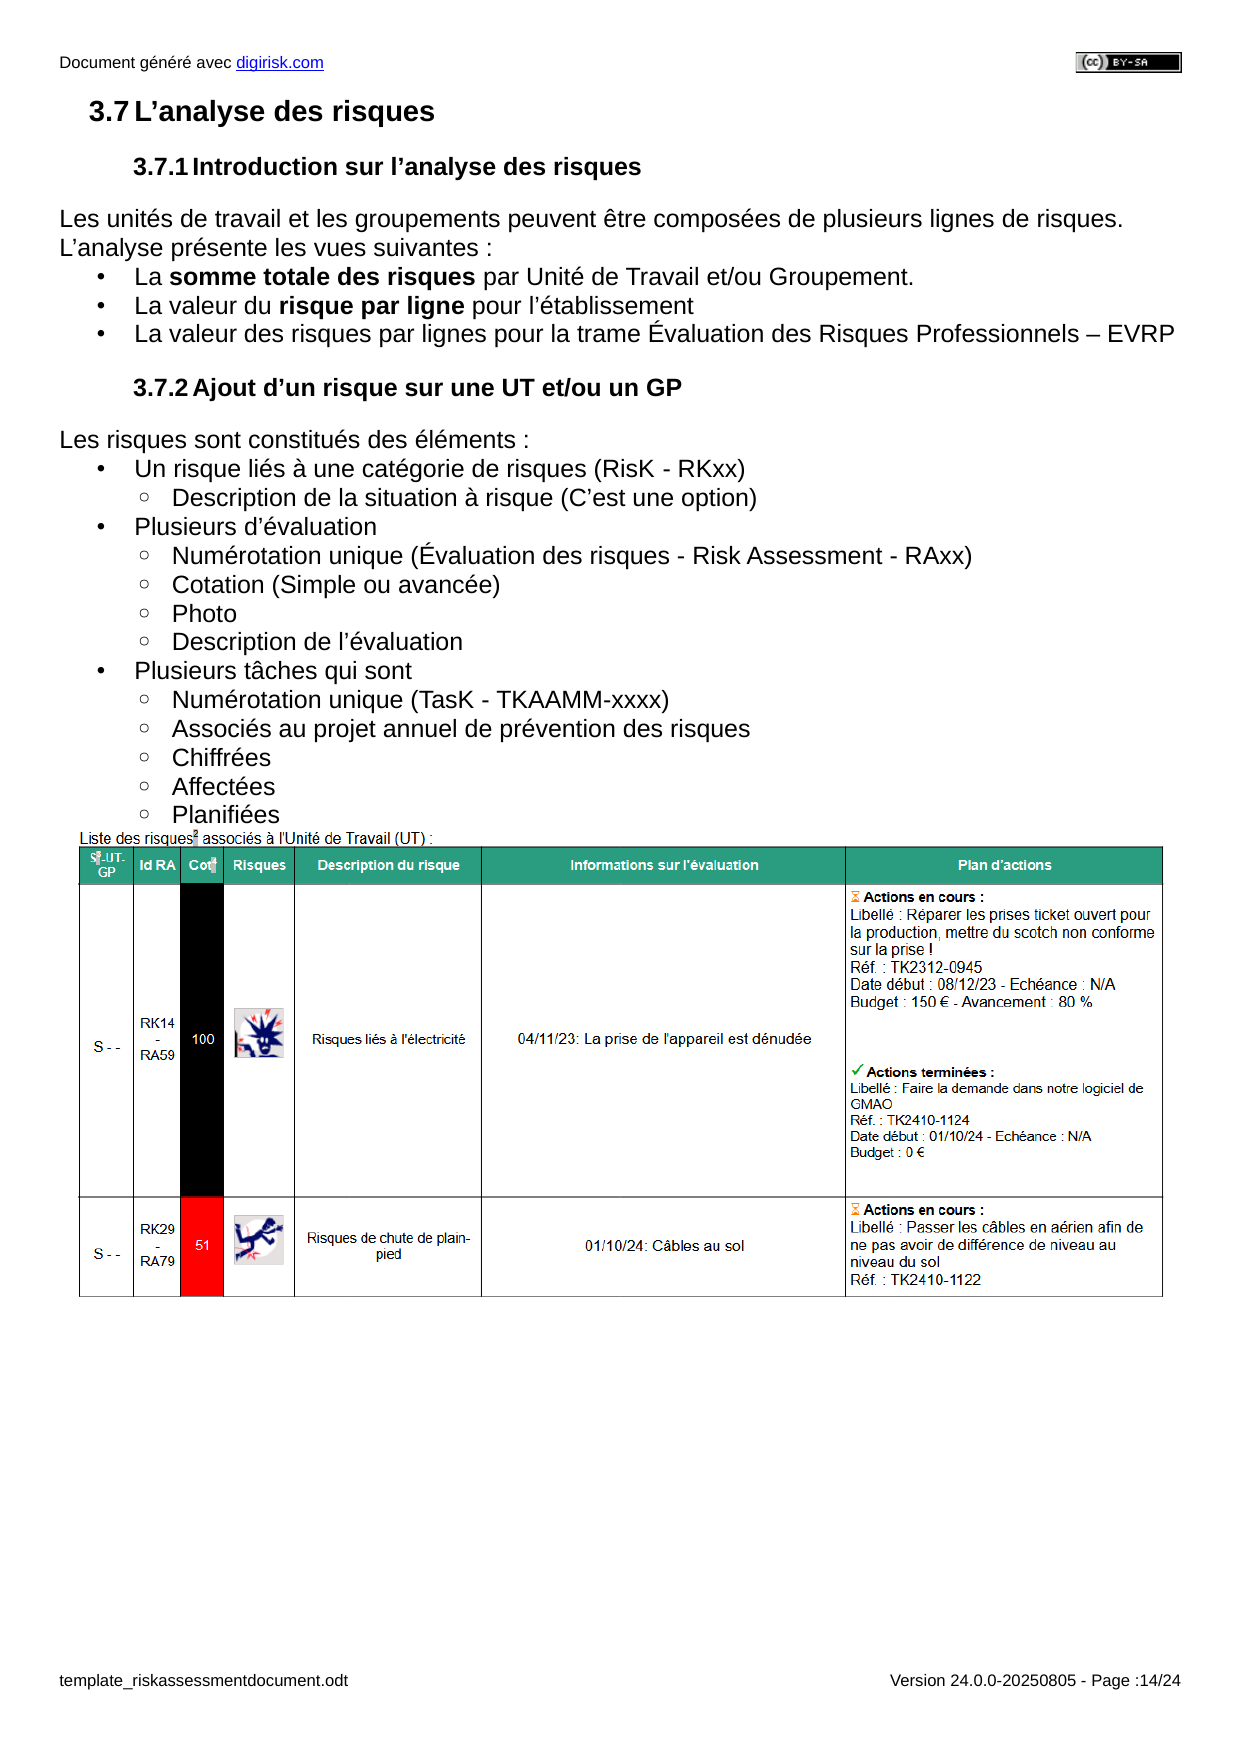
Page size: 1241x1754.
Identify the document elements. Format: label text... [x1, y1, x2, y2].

list Numérotation unique (TasK - TKAAMM-xxxx) [134, 685, 1181, 714]
list Plusieurs d’évaluation [97, 512, 1181, 541]
list Affectées [134, 772, 1181, 801]
list Photo [134, 598, 1181, 627]
text Les unités de travail et les groupements peuvent être composées de plusieurs lignes de risques. [59, 204, 1181, 233]
picture [76, 829, 1164, 1297]
subtitle L’analyse des risques [89, 93, 1181, 127]
list Numérotation unique (Évaluation des risques - Risk Assessment - RAxx) [134, 541, 1181, 570]
subtitle Introduction sur l’analyse des risques [133, 152, 1181, 181]
list La somme totale des risques par Unité de Travail et/ou Groupement. [97, 262, 1181, 291]
list La valeur du risque par ligne pour l’établissement [97, 291, 1181, 319]
text L’analyse présente les vues suivantes : [59, 233, 1181, 262]
list Un risque liés à une catégorie de risques (RisK - RKxx) [97, 454, 1181, 483]
list Description de la situation à risque (C’est une option) [134, 483, 1181, 512]
list Chiffrées [134, 743, 1181, 772]
list Description de l’évaluation [134, 627, 1181, 656]
list Plusieurs tâches qui sont [97, 656, 1181, 685]
list Associés au projet annuel de prévention des risques [134, 714, 1181, 743]
picture [1075, 52, 1182, 73]
subtitle Ajout d’un risque sur une UT et/ou un GP [133, 373, 1181, 402]
text Les risques sont constitués des éléments : [59, 426, 1181, 454]
list Cotation (Simple ou avancée) [134, 570, 1181, 598]
list La valeur des risques par lignes pour la trame Évaluation des Risques Professionnels – EVRP [97, 319, 1181, 348]
list Planifiées [134, 801, 1181, 829]
